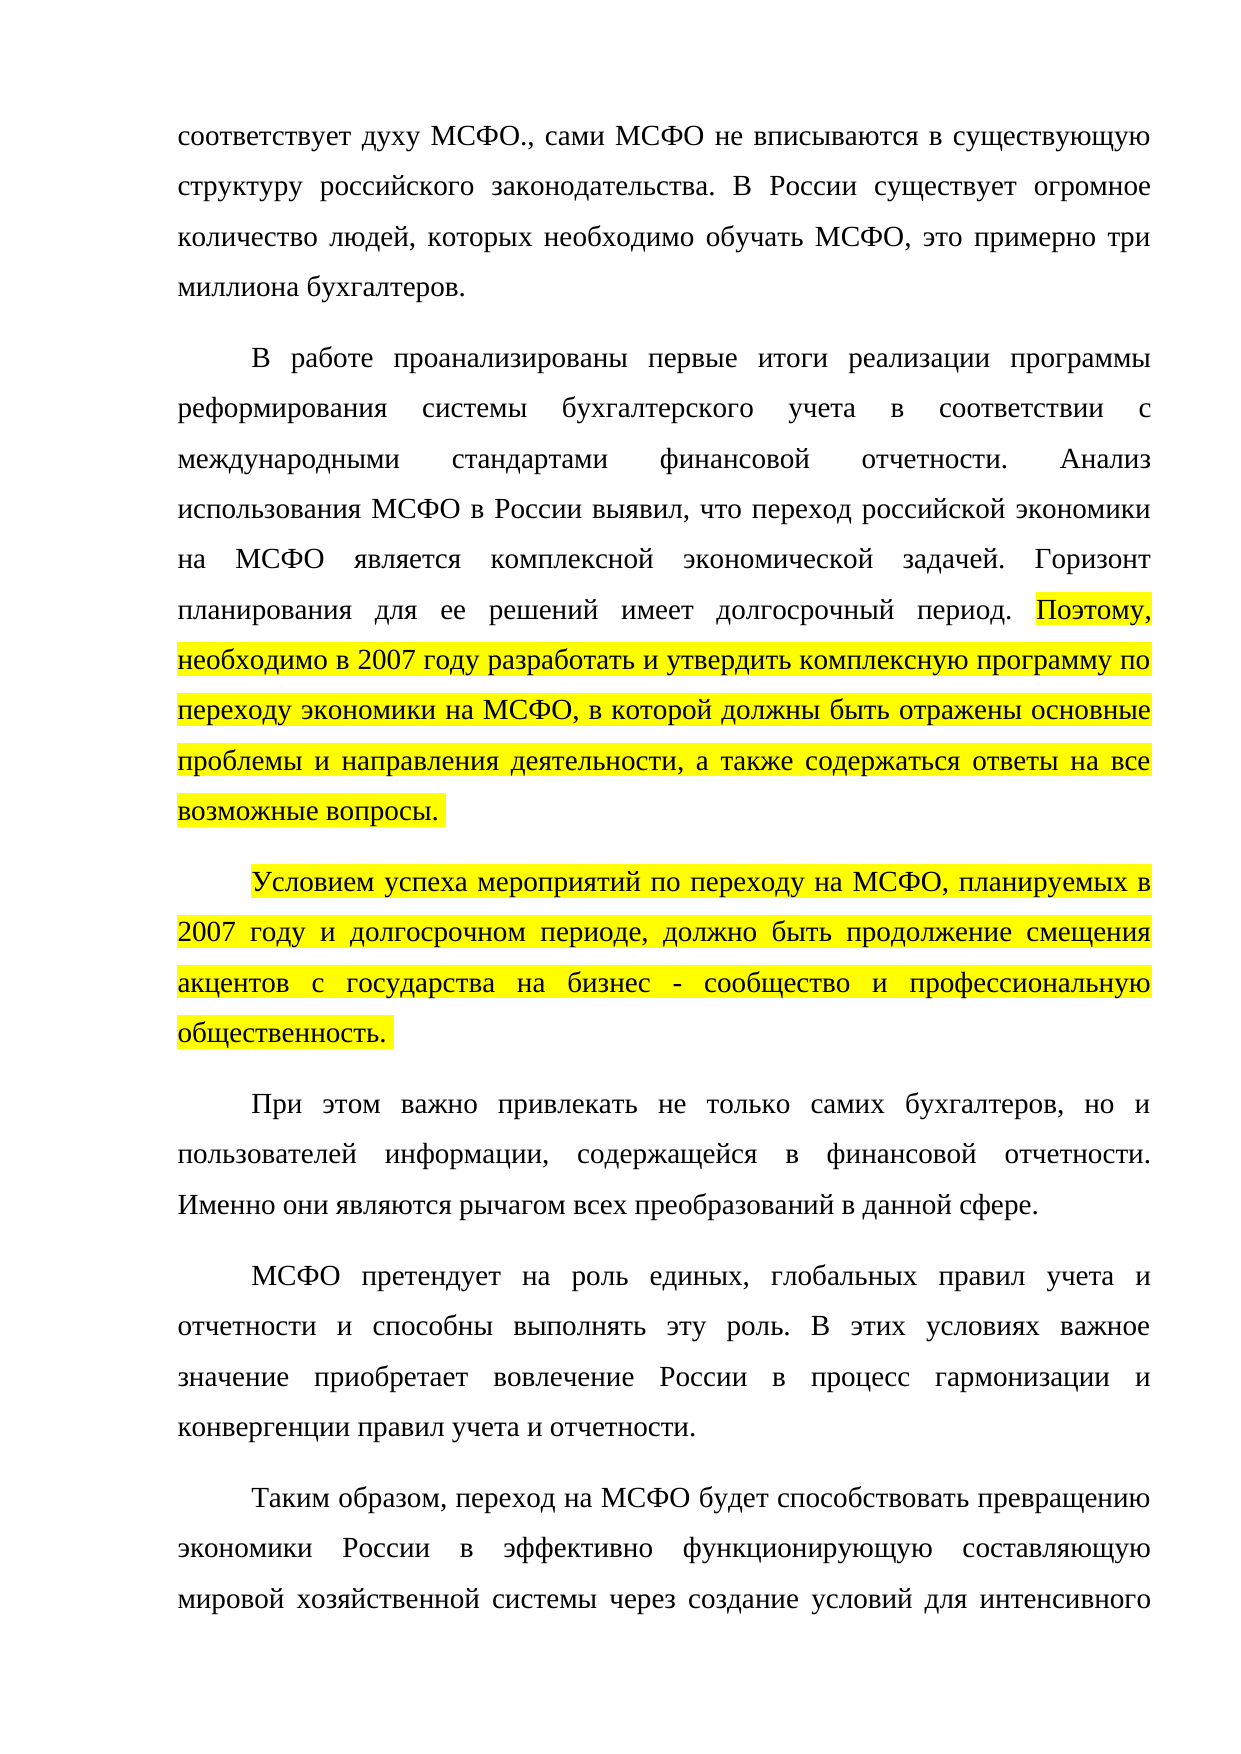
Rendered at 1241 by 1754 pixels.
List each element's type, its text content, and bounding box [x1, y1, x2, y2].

text соответствует духу МСФО., сами МСФО не вписываются в существующую структуру российского законодательства. В России существует огромное количество людей, которых необходимо обучать МСФО, это примерно три миллиона бухгалтеров. [177, 118, 1152, 303]
text Условием успеха мероприятий по переходу на МСФО, планируемых в 2007 году и долгосрочном периоде, должно быть продолжение смещения акцентов с государства на бизнес - сообщество и профессиональную общественность. [177, 864, 1152, 1049]
text При этом важно привлекать не только самих бухгалтеров, но и пользователей информации, содержащейся в финансовой отчетности. Именно они являются рычагом всех преобразований в данной сфере. [177, 1086, 1152, 1220]
text МСФО претендует на роль единых, глобальных правил учета и отчетности и способны выполнять эту роль. В этих условиях важное значение приобретает вовлечение России в процесс гармонизации и конвергенции правил учета и отчетности. [177, 1258, 1152, 1442]
text Таким образом, переход на МСФО будет способствовать превращению экономики России в эффективно функционирующую составляющую мировой хозяйственной системы через создание условий для интенсивного [177, 1480, 1152, 1614]
text В работе проанализированы первые итоги реализации программы реформирования системы бухгалтерского учета в соответствии с международными стандартами финансовой отчетности. Анализ использования МСФО в России выявил, что переход российской экономики на МСФО является комплексной экономической задачей. Горизонт планирования для ее решений имеет долгосрочный период. Поэтому, необходимо в 2007 году разработать и утвердить комплексную программу по переходу экономики на МСФО, в которой должны быть отражены основные проблемы и направления деятельности, а также содержаться ответы на все возможные вопросы. [177, 340, 1152, 827]
